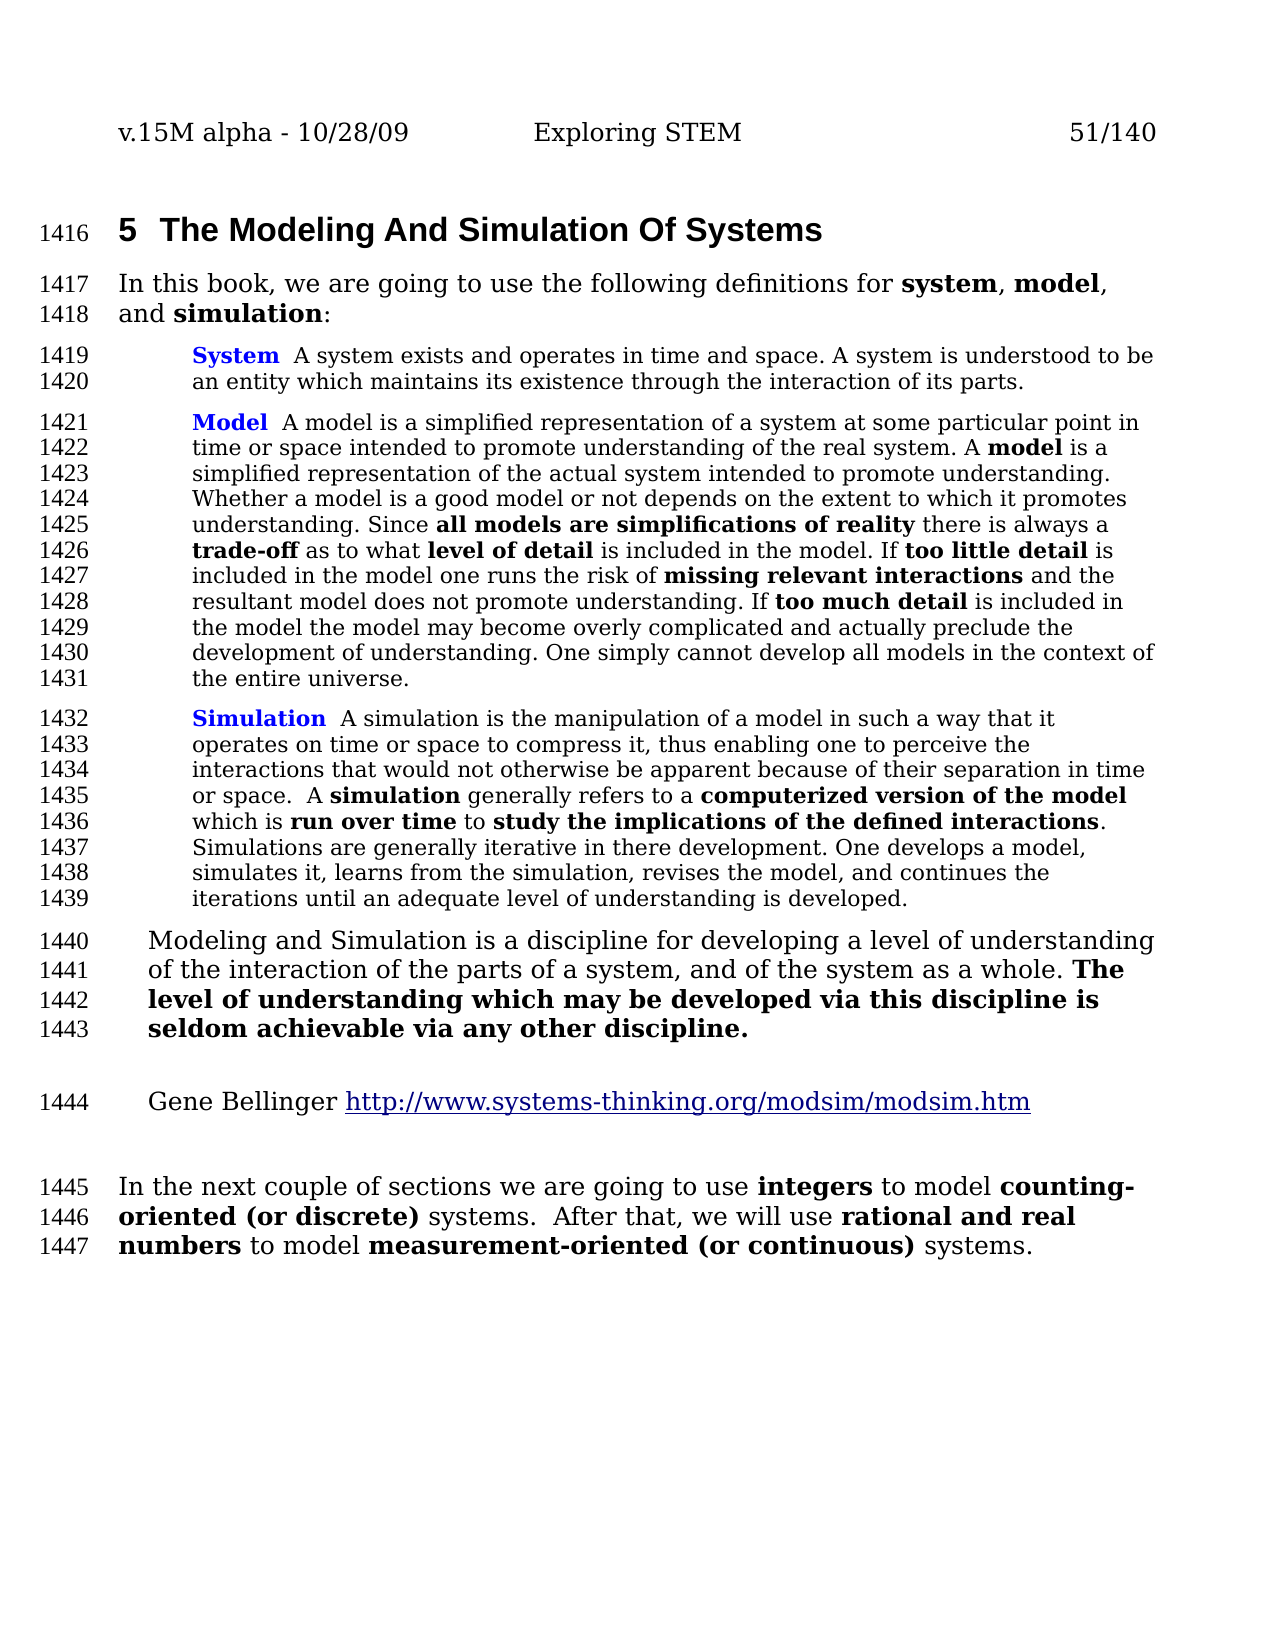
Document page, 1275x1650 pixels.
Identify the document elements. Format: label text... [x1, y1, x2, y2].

text Modeling and Simulation is a discipline for developing a level of understanding of the interaction of the parts of a system, and of the system as a whole. The level of understanding which may be developed via this discipline is seldom achievable via any other discipline. [148, 926, 1157, 1073]
text Gene Bellinger http://www.systems-thinking.org/modsim/modsim.htm [148, 1088, 1157, 1117]
text In this book, we are going to use the following definitions for system, model, and simulation: [118, 269, 1157, 328]
list System A system exists and operates in time and space. A system is understood to be an entity which maintains its existence through the interaction of its parts. [162, 343, 1157, 394]
list Model A model is a simplified representation of a system at some particular point in time or space intended to promote understanding of the real system. A model is a simplified representation of the actual system intended to promote understanding. Whether a model is a good model or not depends on the extent to which it promotes understanding. Since all models are simplifications of reality there is always a trade-off as to what level of detail is included in the model. If too little detail is included in the model one runs the risk of missing relevant interactions and the resultant model does not promote understanding. If too much detail is included in the model the model may become overly complicated and actually preclude the development of understanding. One simply cannot develop all models in the context of the entire universe. [162, 409, 1157, 691]
list Simulation A simulation is the manipulation of a model in such a way that it operates on time or space to compress it, thus enabling one to perceive the interactions that would not otherwise be apparent because of their separation in time or space. A simulation generally refers to a computerized version of the model which is run over time to study the implications of the defined interactions. Simulations are generally iterative in there development. One develops a model, simulates it, learns from the simulation, revises the model, and continues the iterations until an adequate level of understanding is developed. [162, 706, 1157, 911]
subtitle The Modeling And Simulation Of Systems [118, 210, 1157, 248]
text In the next couple of sections we are going to use integers to model counting-oriented (or discrete) systems. After that, we will use rational and real numbers to model measurement-oriented (or continuous) systems. [118, 1172, 1157, 1260]
